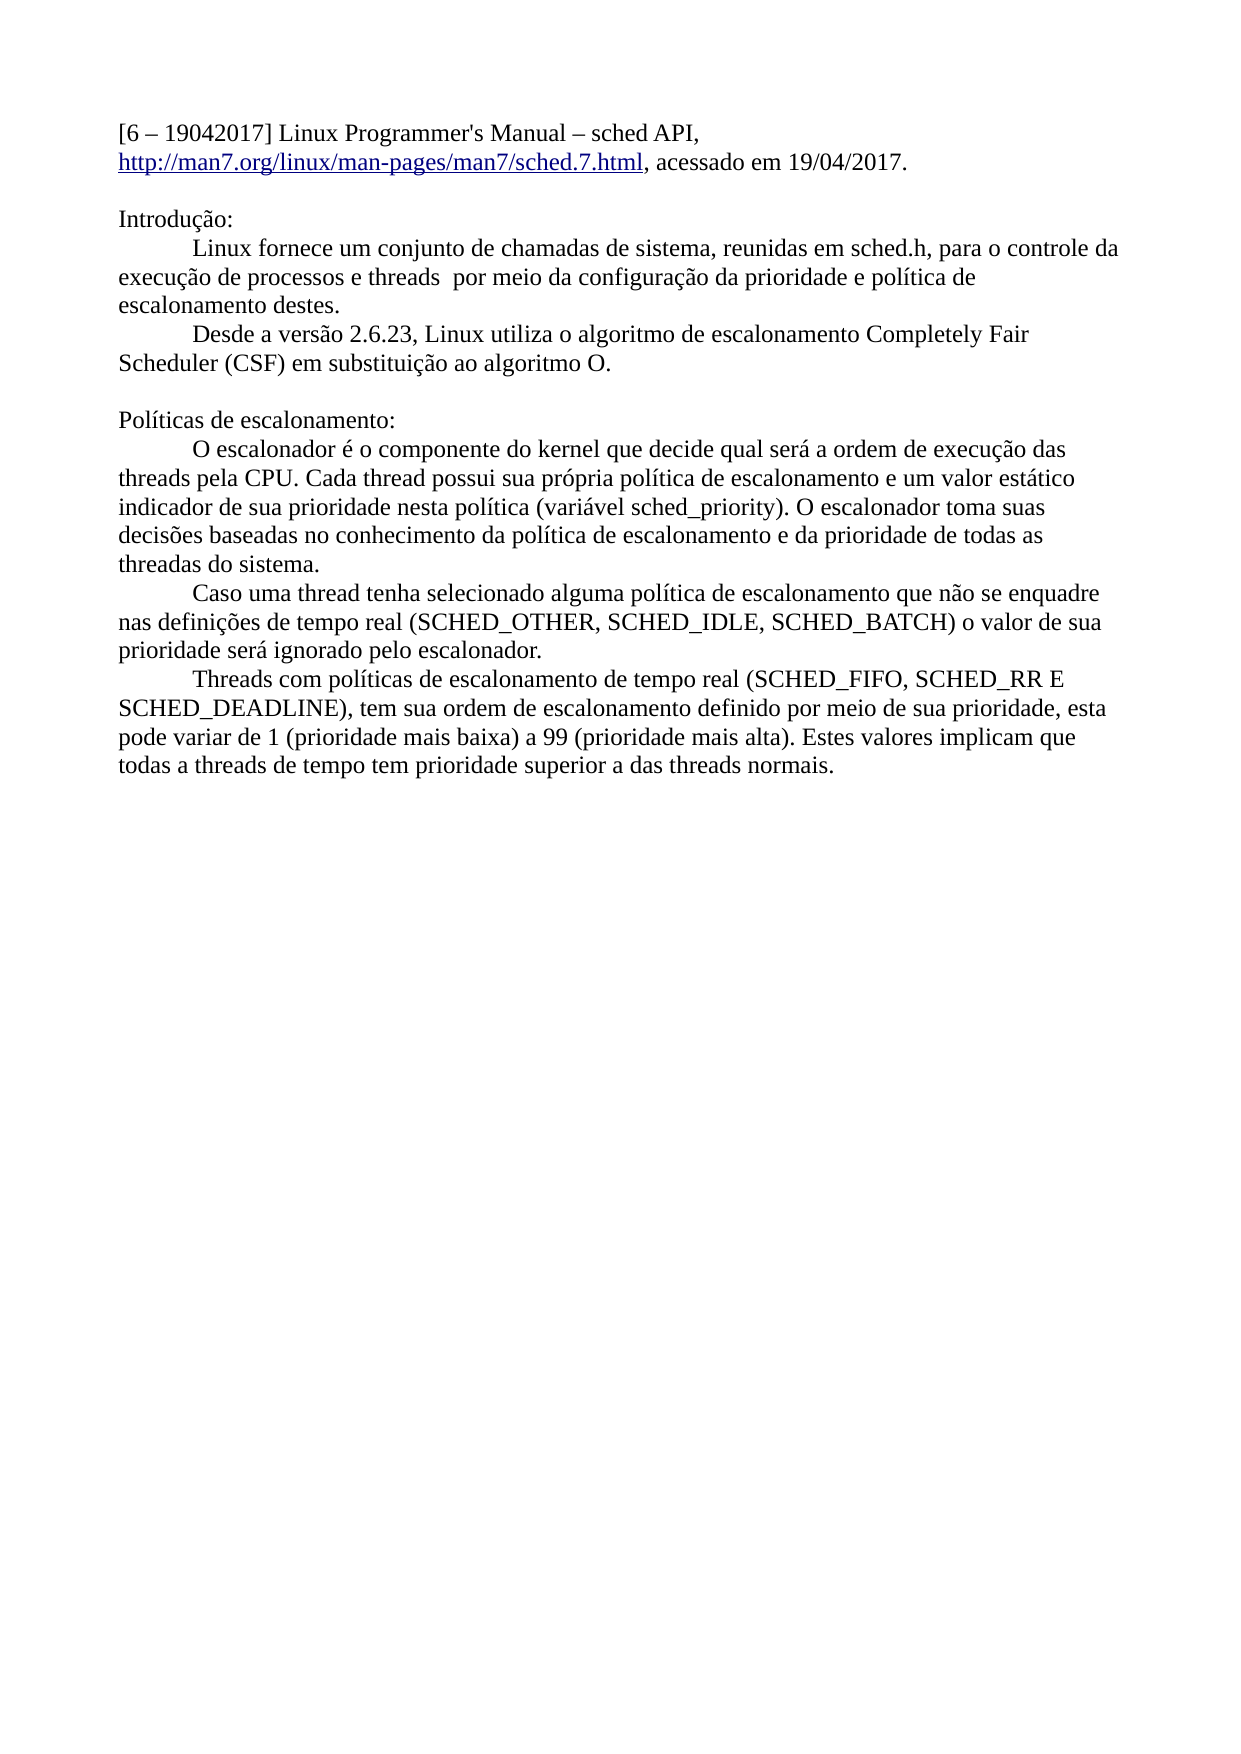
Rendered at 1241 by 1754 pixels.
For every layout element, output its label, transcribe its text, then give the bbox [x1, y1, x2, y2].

text Introdução: [118, 204, 1122, 233]
text O escalonador é o componente do kernel que decide qual será a ordem de execução das threads pela CPU. Cada thread possui sua própria política de escalonamento e um valor estático indicador de sua prioridade nesta política (variável sched_priority). O escalonador toma suas decisões baseadas no conhecimento da política de escalonamento e da prioridade de todas as threadas do sistema. [118, 434, 1122, 578]
text [6 – 19042017] Linux Programmer's Manual – sched API, http://man7.org/linux/man-pages/man7/sched.7.html, acessado em 19/04/2017. [118, 118, 1122, 176]
text Caso uma thread tenha selecionado alguma política de escalonamento que não se enquadre nas definições de tempo real (SCHED_OTHER, SCHED_IDLE, SCHED_BATCH) o valor de sua prioridade será ignorado pelo escalonador. [118, 578, 1122, 664]
text Threads com políticas de escalonamento de tempo real (SCHED_FIFO, SCHED_RR E SCHED_DEADLINE), tem sua ordem de escalonamento definido por meio de sua prioridade, esta pode variar de 1 (prioridade mais baixa) a 99 (prioridade mais alta). Estes valores implicam que todas a threads de tempo tem prioridade superior a das threads normais. [118, 664, 1122, 779]
text Desde a versão 2.6.23, Linux utiliza o algoritmo de escalonamento Completely Fair Scheduler (CSF) em substituição ao algoritmo O. [118, 319, 1122, 377]
text Políticas de escalonamento: [118, 406, 1122, 434]
text Linux fornece um conjunto de chamadas de sistema, reunidas em sched.h, para o controle da execução de processos e threads por meio da configuração da prioridade e política de escalonamento destes. [118, 233, 1122, 319]
